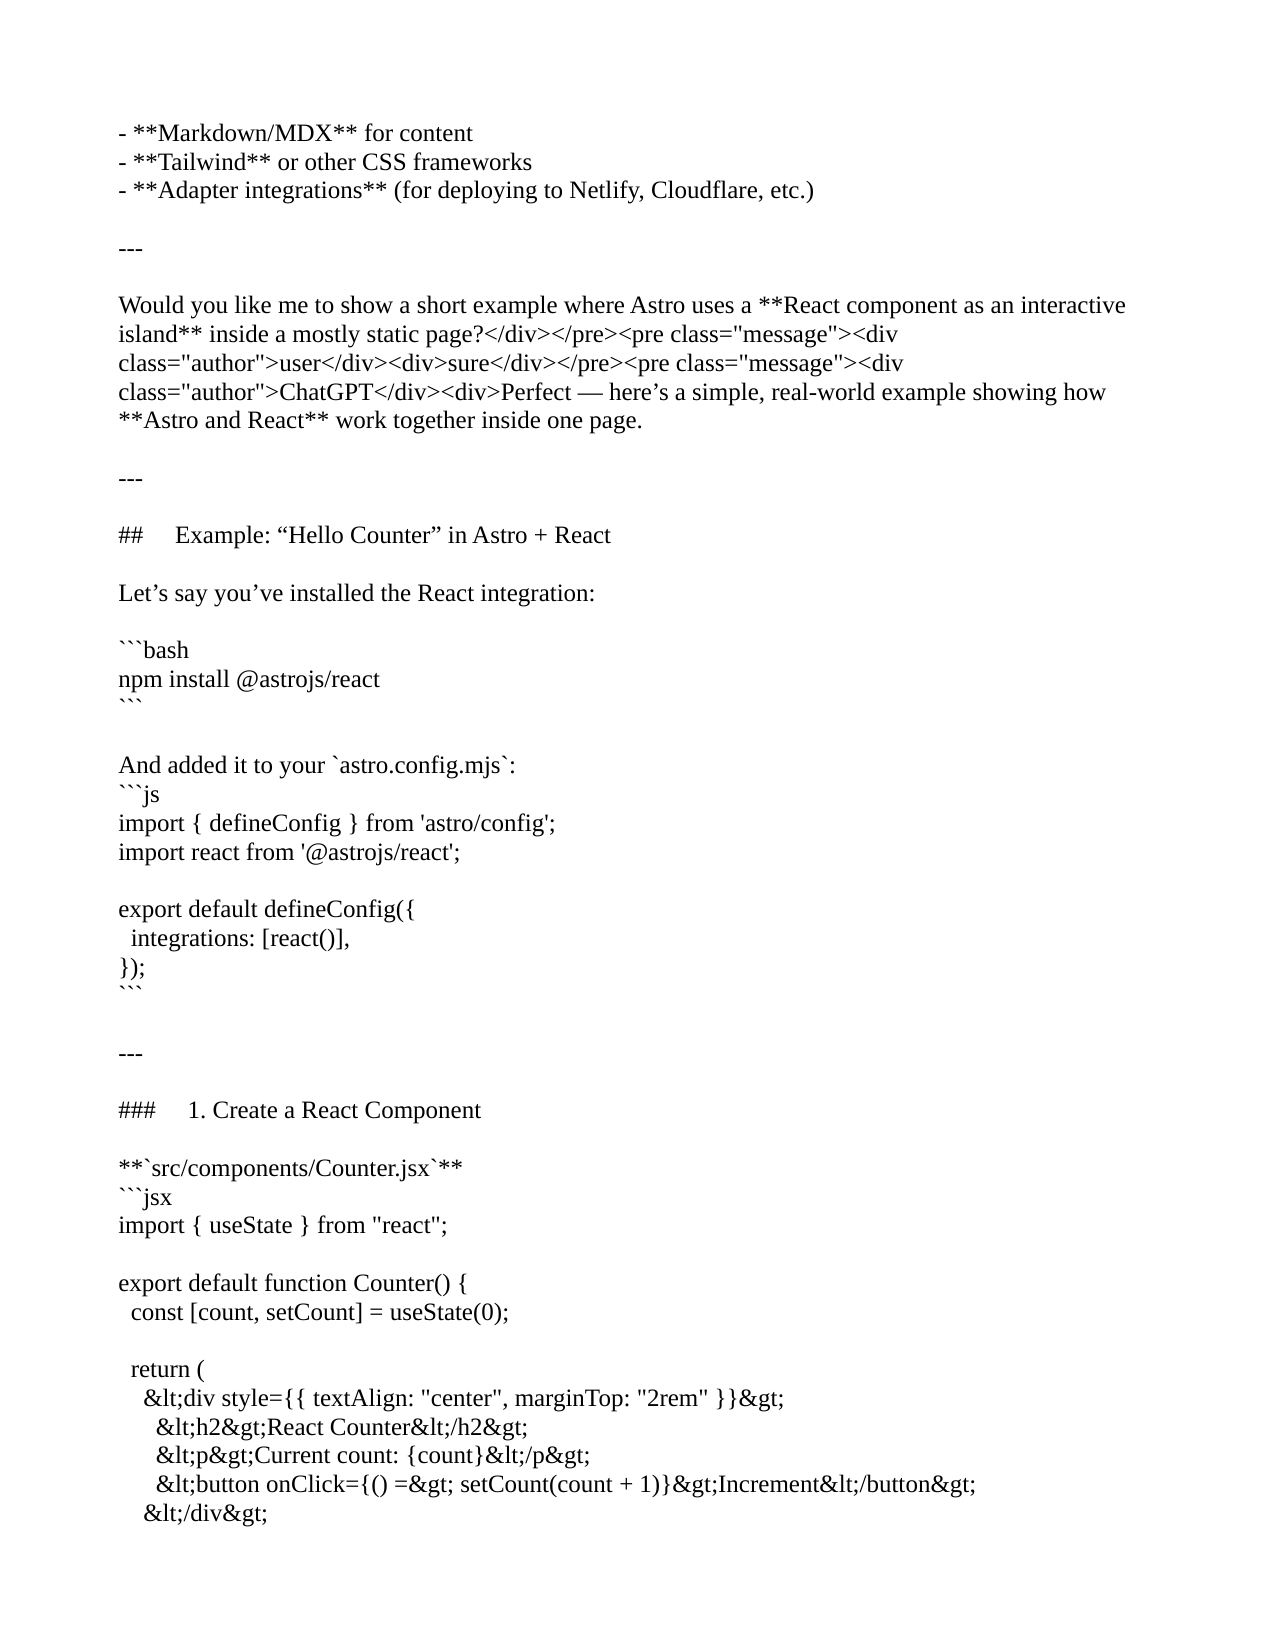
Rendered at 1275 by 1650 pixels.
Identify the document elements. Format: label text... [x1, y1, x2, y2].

text --- [118, 1038, 1157, 1067]
text import { defineConfig } from 'astro/config'; [118, 808, 1157, 837]
text &lt;div style={{ textAlign: "center", marginTop: "2rem" }}&gt; [118, 1383, 1157, 1412]
text ```js [118, 779, 1157, 808]
text Would you like me to show a short example where Astro uses a **React component as an interactive island** inside a mostly static page?</div></pre><pre class="message"><div class="author">user</div><div>sure</div></pre><pre class="message"><div class="author">ChatGPT</div><div>Perfect — here’s a simple, real-world example showing how **Astro and React** work together inside one page. [118, 291, 1157, 434]
text &lt;p&gt;Current count: {count}&lt;/p&gt; [118, 1441, 1157, 1469]
text import react from '@astrojs/react'; [118, 837, 1157, 866]
text ```bash [118, 636, 1157, 664]
text &lt;button onClick={() =&gt; setCount(count + 1)}&gt;Increment&lt;/button&gt; [118, 1469, 1157, 1498]
text export default defineConfig({ [118, 894, 1157, 923]
text npm install @astrojs/react [118, 664, 1157, 693]
text }); [118, 952, 1157, 981]
text --- [118, 233, 1157, 262]
text &lt;/div&gt; [118, 1498, 1157, 1527]
text - **Markdown/MDX** for content [118, 118, 1157, 147]
text ## 🌞 Example: “Hello Counter” in Astro + React [118, 521, 1157, 549]
text ``` [118, 693, 1157, 722]
text - **Adapter integrations** (for deploying to Netlify, Cloudflare, etc.) [118, 176, 1157, 204]
text --- [118, 463, 1157, 492]
text ``` [118, 981, 1157, 1009]
text ```jsx [118, 1182, 1157, 1211]
text export default function Counter() { [118, 1268, 1157, 1297]
text And added it to your `astro.config.mjs`: [118, 751, 1157, 779]
text - **Tailwind** or other CSS frameworks [118, 147, 1157, 176]
text Let’s say you’ve installed the React integration: [118, 578, 1157, 607]
text ### 🧱 1. Create a React Component [118, 1096, 1157, 1124]
text **`src/components/Counter.jsx`** [118, 1153, 1157, 1182]
text integrations: [react()], [118, 923, 1157, 952]
text const [count, setCount] = useState(0); [118, 1297, 1157, 1326]
text import { useState } from "react"; [118, 1211, 1157, 1239]
text &lt;h2&gt;React Counter&lt;/h2&gt; [118, 1412, 1157, 1441]
text return ( [118, 1354, 1157, 1383]
